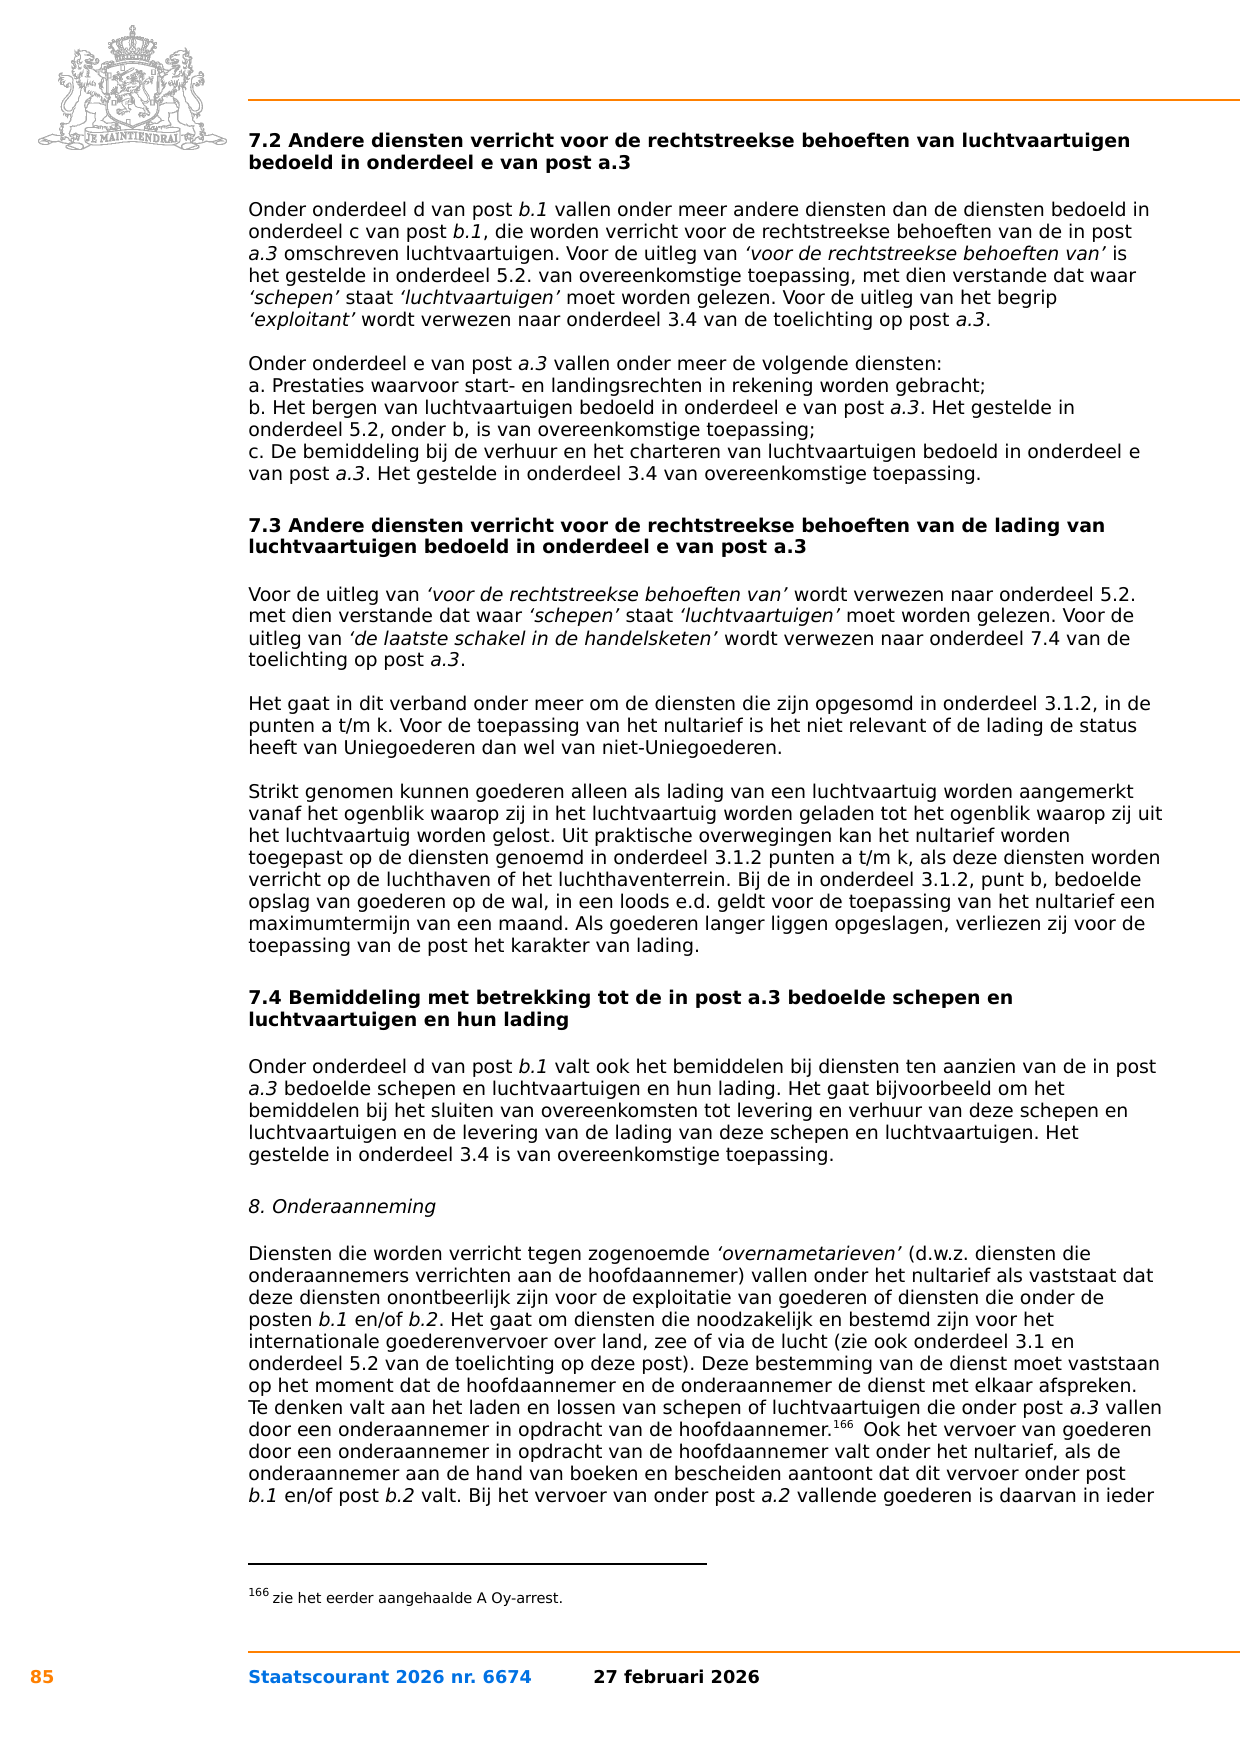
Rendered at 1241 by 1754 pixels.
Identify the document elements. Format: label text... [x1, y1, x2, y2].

subtitle 7.2 Andere diensten verricht voor de rechtstreekse behoeften van luchtvaartuigen bedoeld in onderdeel e van post a.3 [248, 130, 1163, 174]
text Diensten die worden verricht tegen zogenoemde ‘overnametarieven’ (d.w.z. diensten die onderaannemers verrichten aan de hoofdaannemer) vallen onder het nultarief als vaststaat dat deze diensten onontbeerlijk zijn voor de exploitatie van goederen of diensten die onder de posten b.1 en/of b.2. Het gaat om diensten die noodzakelijk en bestemd zijn voor het internationale goederenvervoer over land, zee of via de lucht (zie ook onderdeel 3.1 en onderdeel 5.2 van de toelichting op deze post). Deze bestemming van de dienst moet vaststaan op het moment dat de hoofdaannemer en de onderaannemer de dienst met elkaar afspreken. Te denken valt aan het laden en lossen van schepen of luchtvaartuigen die onder post a.3 vallen door een onderaannemer in opdracht van de hoofdaannemer. Ook het vervoer van goederen door een onderaannemer in opdracht van de hoofdaannemer valt onder het nultarief, als de onderaannemer aan de hand van boeken en bescheiden aantoont dat dit vervoer onder post b.1 en/of post b.2 valt. Bij het vervoer van onder post a.2 vallende goederen is daarvan in ieder [248, 1243, 1163, 1506]
text Onder onderdeel e van post a.3 vallen onder meer de volgende diensten: [248, 353, 1163, 374]
text c. De bemiddeling bij de verhuur en het charteren van luchtvaartuigen bedoeld in onderdeel e van post a.3. Het gestelde in onderdeel 3.4 van overeenkomstige toepassing. [248, 441, 1163, 484]
text Onder onderdeel d van post b.1 vallen onder meer andere diensten dan de diensten bedoeld in onderdeel c van post b.1, die worden verricht voor de rechtstreekse behoeften van de in post a.3 omschreven luchtvaartuigen. Voor de uitleg van ‘voor de rechtstreekse behoeften van’ is het gestelde in onderdeel 5.2. van overeenkomstige toepassing, met dien verstande dat waar ‘schepen’ staat ‘luchtvaartuigen’ moet worden gelezen. Voor de uitleg van het begrip ‘exploitant’ wordt verwezen naar onderdeel 3.4 van de toelichting op post a.3. [248, 199, 1163, 331]
text Onder onderdeel d van post b.1 valt ook het bemiddelen bij diensten ten aanzien van de in post a.3 bedoelde schepen en luchtvaartuigen en hun lading. Het gaat bijvoorbeeld om het bemiddelen bij het sluiten van overeenkomsten tot levering en verhuur van deze schepen en luchtvaartuigen en de levering van de lading van deze schepen en luchtvaartuigen. Het gestelde in onderdeel 3.4 is van overeenkomstige toepassing. [248, 1056, 1163, 1166]
subtitle 8. Onderaanneming [248, 1196, 1163, 1218]
text zie het eerder aangehaalde A Oy-arrest. [248, 1586, 1163, 1608]
text a. Prestaties waarvoor start- en landingsrechten in rekening worden gebracht; [248, 374, 1163, 397]
picture [38, 25, 227, 150]
text Strikt genomen kunnen goederen alleen als lading van een luchtvaartuig worden aangemerkt vanaf het ogenblik waarop zij in het luchtvaartuig worden geladen tot het ogenblik waarop zij uit het luchtvaartuig worden gelost. Uit praktische overwegingen kan het nultarief worden toegepast op de diensten genoemd in onderdeel 3.1.2 punten a t/m k, als deze diensten worden verricht op de luchthaven of het luchthaventerrein. Bij de in onderdeel 3.1.2, punt b, bedoelde opslag van goederen op de wal, in een loods e.d. geldt voor de toepassing van het nultarief een maximumtermijn van een maand. Als goederen langer liggen opgeslagen, verliezen zij voor de toepassing van de post het karakter van lading. [248, 781, 1163, 957]
text Het gaat in dit verband onder meer om de diensten die zijn opgesomd in onderdeel 3.1.2, in de punten a t/m k. Voor de toepassing van het nultarief is het niet relevant of de lading de status heeft van Uniegoederen dan wel van niet-Uniegoederen. [248, 693, 1163, 759]
text b. Het bergen van luchtvaartuigen bedoeld in onderdeel e van post a.3. Het gestelde in onderdeel 5.2, onder b, is van overeenkomstige toepassing; [248, 397, 1163, 441]
subtitle 7.3 Andere diensten verricht voor de rechtstreekse behoeften van de lading van luchtvaartuigen bedoeld in onderdeel e van post a.3 [248, 514, 1163, 558]
text Voor de uitleg van ‘voor de rechtstreekse behoeften van’ wordt verwezen naar onderdeel 5.2. met dien verstande dat waar ‘schepen’ staat ‘luchtvaartuigen’ moet worden gelezen. Voor de uitleg van ‘de laatste schakel in de handelsketen’ wordt verwezen naar onderdeel 7.4 van de toelichting op post a.3. [248, 583, 1163, 671]
subtitle 7.4 Bemiddeling met betrekking tot de in post a.3 bedoelde schepen en luchtvaartuigen en hun lading [248, 987, 1163, 1031]
